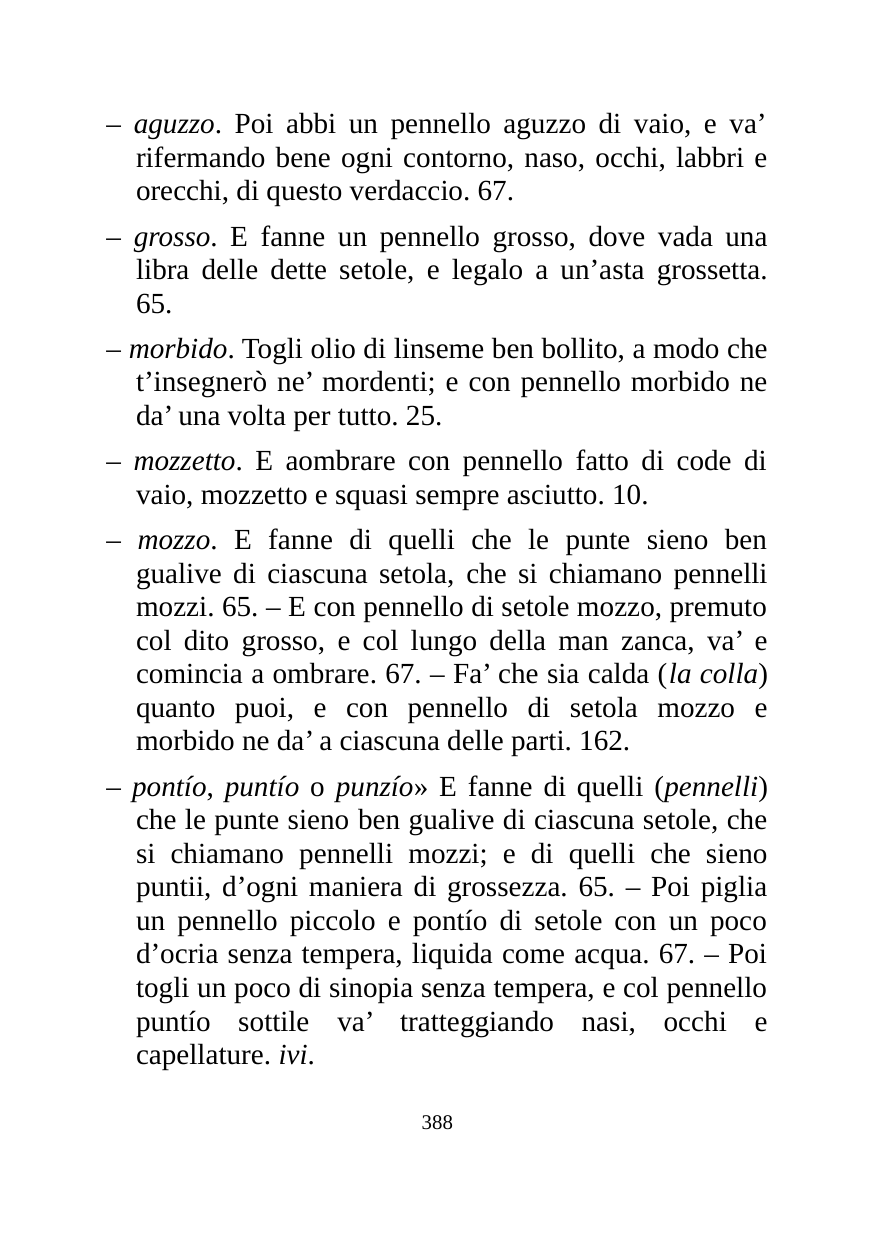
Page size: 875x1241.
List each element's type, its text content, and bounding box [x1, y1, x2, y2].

text – pontío, puntío o punzío» E fanne di quelli (pennelli) che le punte sieno ben gualive di ciascuna setole, che si chiamano pennelli mozzi; e di quelli che sieno puntii, d’ogni maniera di grossezza. 65. – Poi piglia un pennello piccolo e pontío di setole con un poco d’ocria senza tempera, liquida come acqua. 67. – Poi togli un poco di sinopia senza tempera, e col pennello puntío sottile va’ tratteggiando nasi, occhi e capellature. ivi. [106, 769, 768, 1071]
text – grosso. E fanne un pennello grosso, dove vada una libra delle dette setole, e legalo a un’asta grossetta. 65. [106, 219, 768, 319]
text – mozzetto. E aombrare con pennello fatto di code di vaio, mozzetto e squasi sempre asciutto. 10. [106, 443, 768, 511]
text – aguzzo. Poi abbi un pennello aguzzo di vaio, e va’ rifermando bene ogni contorno, naso, occhi, labbri e orecchi, di questo verdaccio. 67. [106, 106, 768, 207]
text – morbido. Togli olio di linseme ben bollito, a modo che t’insegnerò ne’ mordenti; e con pennello morbido ne da’ una volta per tutto. 25. [106, 331, 768, 432]
text – mozzo. E fanne di quelli che le punte sieno ben gualive di ciascuna setola, che si chiamano pennelli mozzi. 65. – E con pennello di setole mozzo, premuto col dito grosso, e col lungo della man zanca, va’ e comincia a ombrare. 67. – Fa’ che sia calda (la colla) quanto puoi, e con pennello di setola mozzo e morbido ne da’ a ciascuna delle parti. 162. [106, 522, 768, 757]
